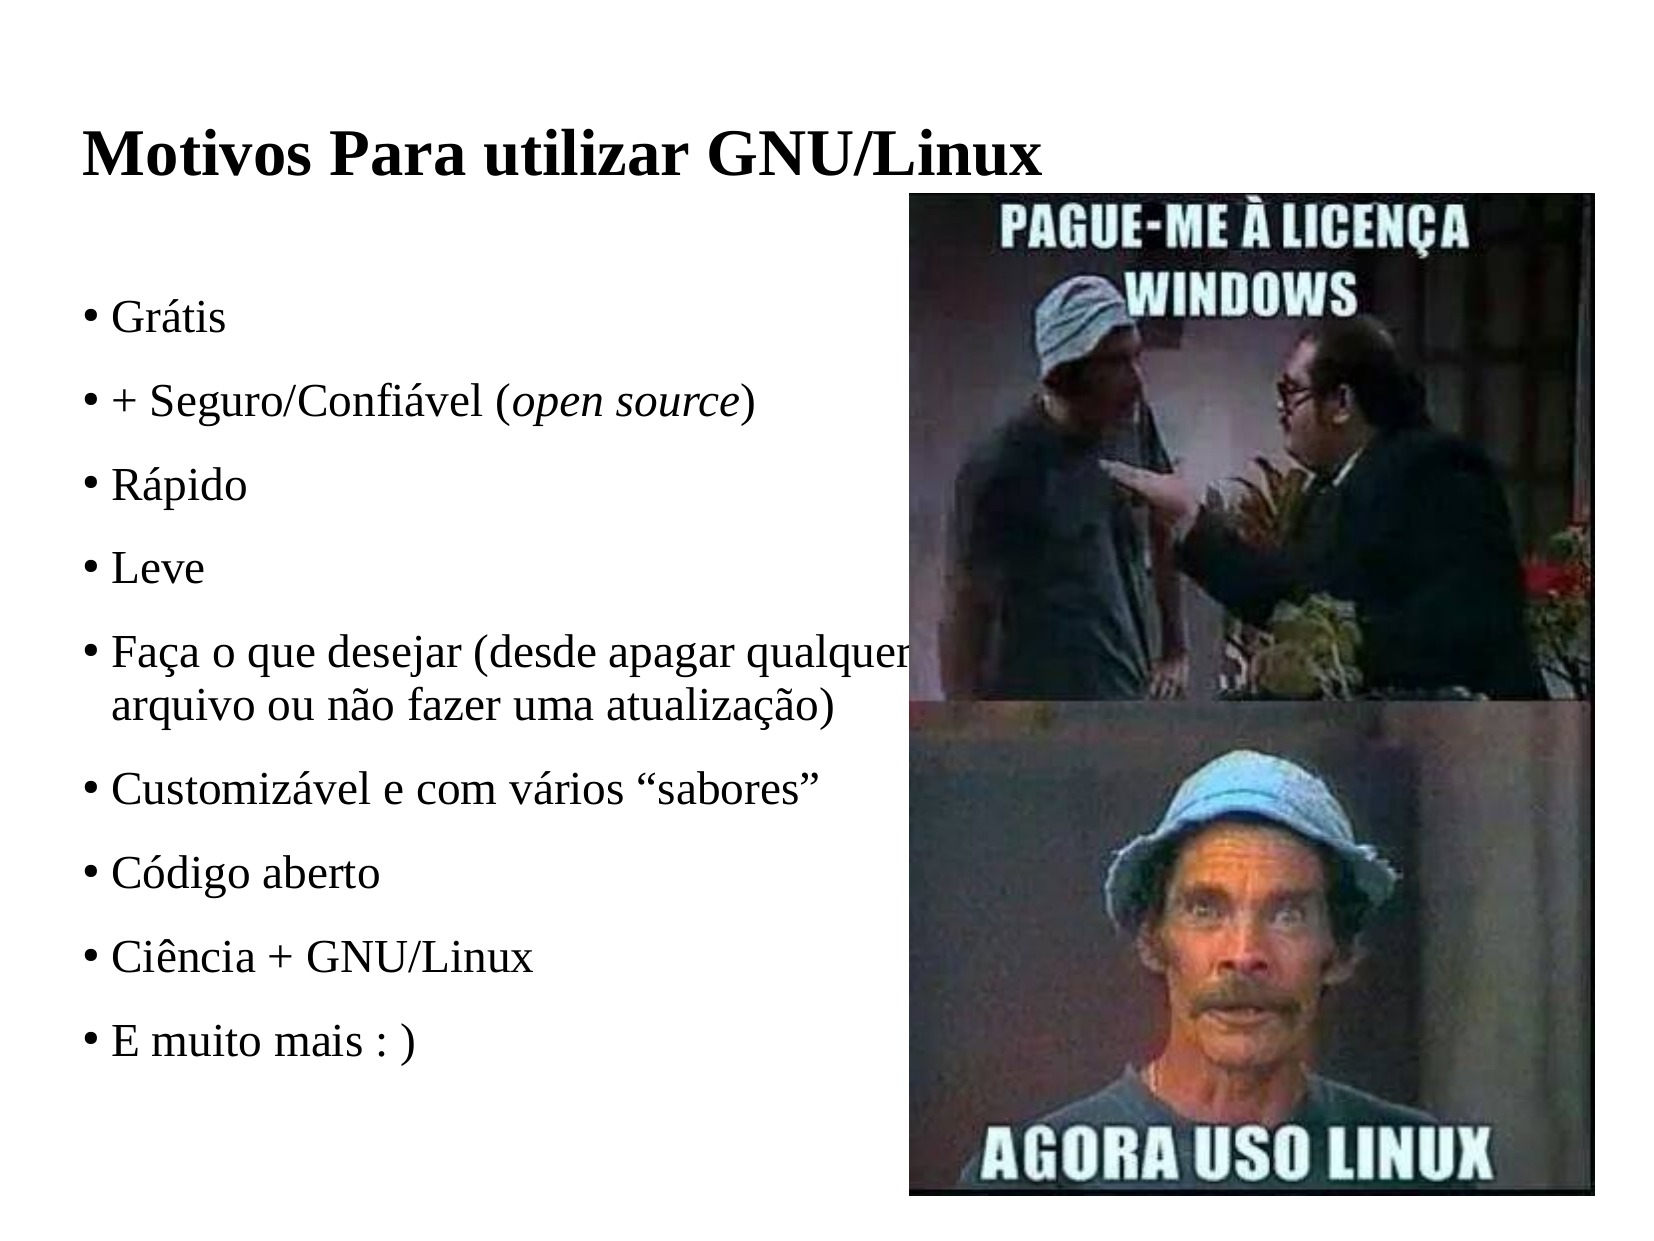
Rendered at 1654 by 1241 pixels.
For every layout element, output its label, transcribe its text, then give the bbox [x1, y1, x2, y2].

picture [909, 193, 1595, 1196]
list Grátis + Seguro/Confiável (open source) Rápido Leve Faça o que desejar (desde apagar qualquer arquivo ou não fazer uma atualização) Customizável e com vários “sabores” Código aberto Ciência + GNU/Linux E muito mais : ) [82, 290, 909, 1111]
title Motivos Para utilizar GNU/Linux [82, 49, 1571, 257]
